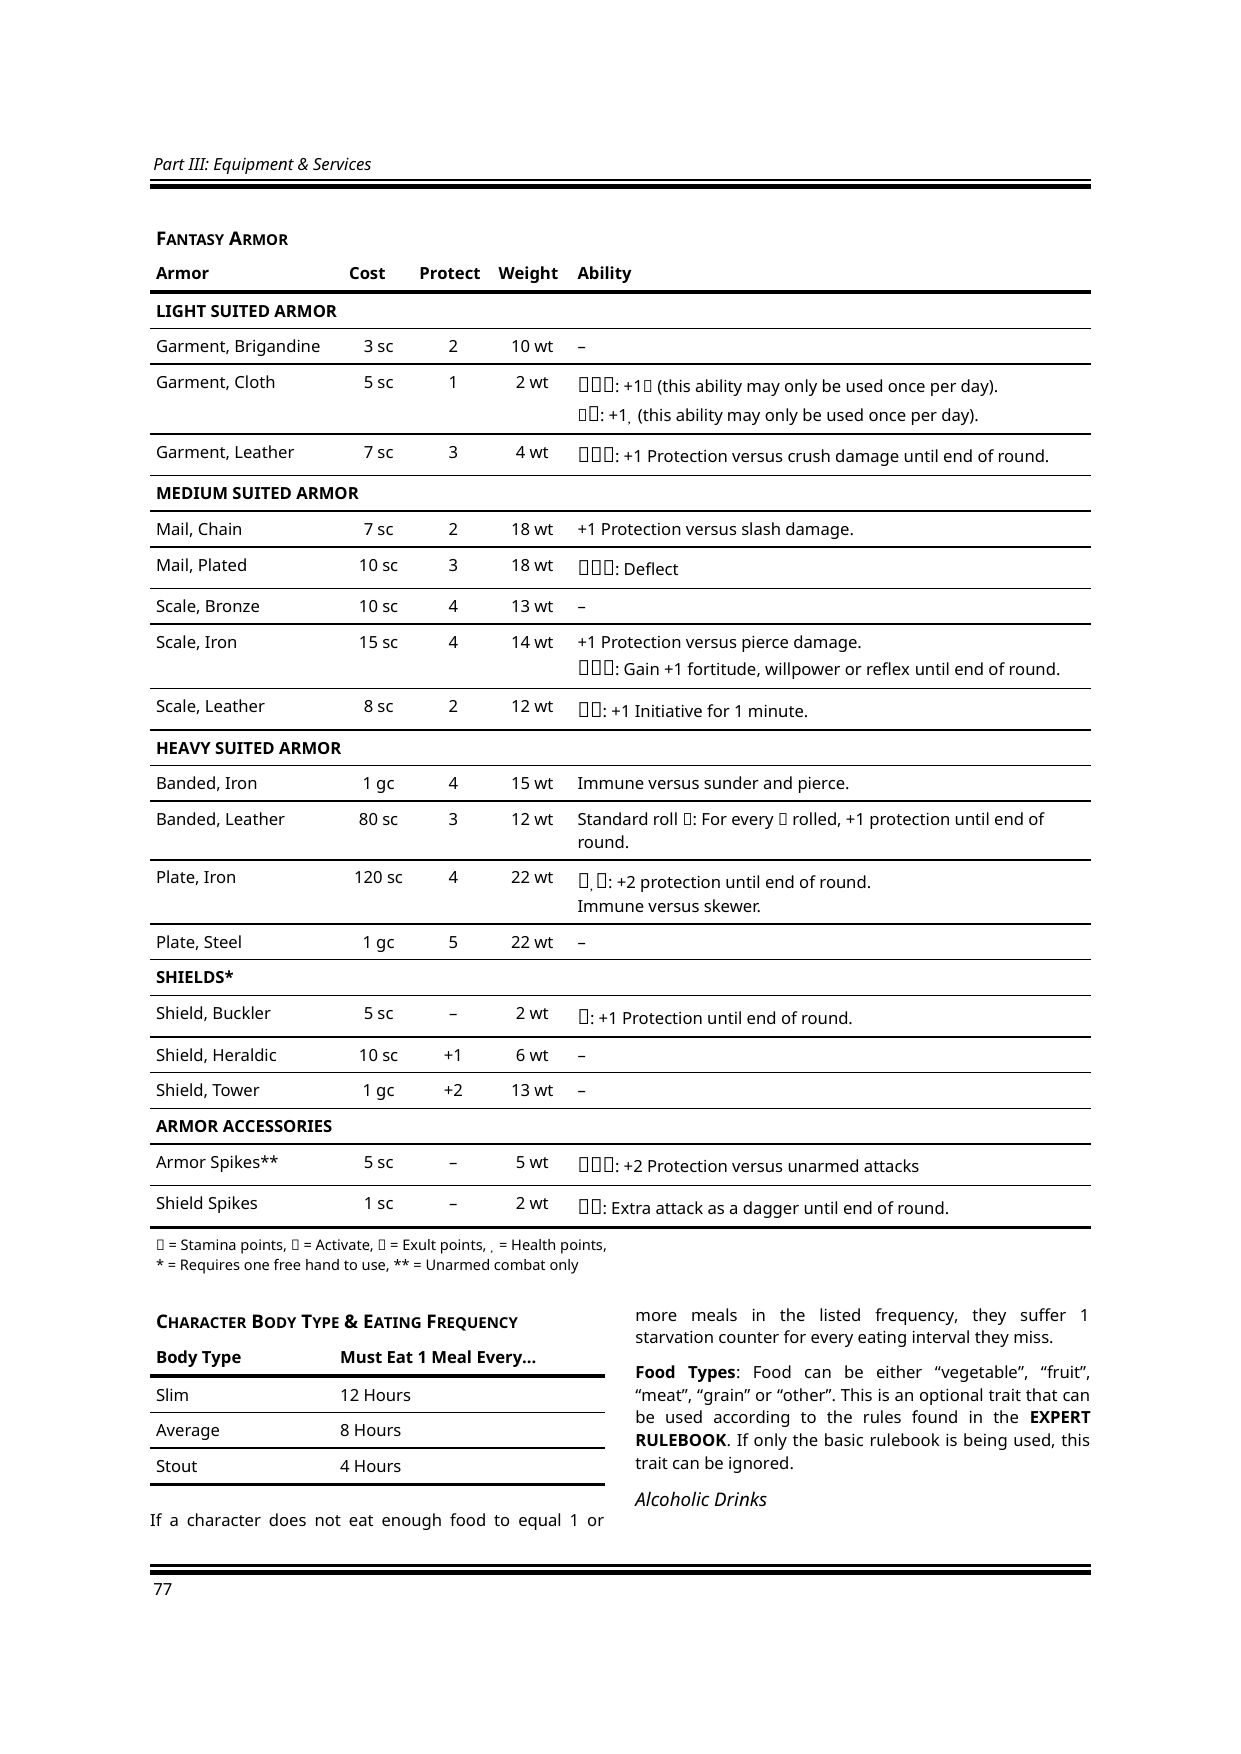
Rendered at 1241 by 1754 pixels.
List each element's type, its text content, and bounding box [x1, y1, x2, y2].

table_cell Must Eat 1 Meal Every... [334, 1340, 605, 1374]
table_cell +1 [414, 1038, 492, 1072]
table_cell +1 Protection versus pierce damage. : Gain +1 fortitude, willpower or reflex until end of round. [572, 625, 1091, 687]
table_cell 4 [414, 861, 492, 923]
table_cell : Extra attack as a dagger until end of round. [572, 1186, 1091, 1226]
table_cell 3 [414, 548, 492, 588]
table_cell 1 [414, 365, 492, 433]
text Food Types: Food can be either “vegetable”, “fruit”, “meat”, “grain” or “other”. This is an optional trait that can be used according to the rules found in the EXPERT RULEBOOK. If only the basic rulebook is being used, this trait can be ignored. [635, 1361, 1091, 1474]
table_cell Scale, Leather [150, 689, 343, 729]
table_cell : Deflect [572, 548, 1091, 588]
table_cell : +1 Protection until end of round. [572, 996, 1091, 1036]
table_cell Mail, Chain [150, 512, 343, 546]
table_cell 15 sc [343, 625, 413, 687]
table_cell 1 gc [343, 925, 413, 959]
table_cell 13 wt [493, 589, 572, 623]
table_cell Stout [150, 1449, 334, 1483]
table_cell Shield, Tower [150, 1073, 343, 1107]
table_cell 4 [414, 625, 492, 687]
table_cell Average [150, 1413, 334, 1447]
table_cell Garment, Cloth [150, 365, 343, 433]
table_cell 2 [414, 329, 492, 363]
text Alcoholic Drinks [635, 1486, 1091, 1512]
table_cell MEDIUM SUITED ARMOR [150, 476, 1091, 510]
table_cell 80 sc [343, 802, 413, 859]
table_cell Standard roll : For every  rolled, +1 protection until end of round. [572, 802, 1091, 859]
table_cell +1 Protection versus slash damage. [572, 512, 1091, 546]
table_cell – [572, 925, 1091, 959]
text If a character does not eat enough food to equal 1 or [150, 1486, 605, 1532]
table_cell 4 wt [493, 435, 572, 475]
table_cell 8 sc [343, 689, 413, 729]
table_cell – [414, 1145, 492, 1184]
table_cell 2 wt [493, 1186, 572, 1226]
table_cell Scale, Bronze [150, 589, 343, 623]
table_cell 14 wt [493, 625, 572, 687]
table_cell 12 wt [493, 802, 572, 859]
table_cell 10 sc [343, 1038, 413, 1072]
table_cell 120 sc [343, 861, 413, 923]
table_cell 2 [414, 512, 492, 546]
table_cell 6 wt [493, 1038, 572, 1072]
table_cell Plate, Iron [150, 861, 343, 923]
table_cell 5 wt [493, 1145, 572, 1184]
table_cell 4 Hours [334, 1449, 605, 1483]
table_cell 1 gc [343, 766, 413, 800]
table_cell 12 wt [493, 689, 572, 729]
table_cell 5 sc [343, 1145, 413, 1184]
table_cell 22 wt [493, 861, 572, 923]
table_cell : +1 (this ability may only be used once per day). : +1 (this ability may only be used once per day). [572, 365, 1091, 433]
table_cell – [572, 589, 1091, 623]
table_cell LIGHT SUITED ARMOR [150, 294, 1091, 328]
table_cell Plate, Steel [150, 925, 343, 959]
table_cell Shield Spikes [150, 1186, 343, 1226]
table_cell 10 wt [493, 329, 572, 363]
table_cell Cost [343, 256, 413, 290]
text more meals in the listed frequency, they suffer 1 starvation counter for every eating interval they miss. [635, 1303, 1091, 1348]
table_cell 3 sc [343, 329, 413, 363]
table_cell 10 sc [343, 548, 413, 588]
table_header Fantasy Armor [150, 219, 1091, 256]
table_cell : +2 Protection versus unarmed attacks [572, 1145, 1091, 1184]
table_cell 7 sc [343, 435, 413, 475]
table_cell 3 [414, 802, 492, 859]
table_cell 2 [414, 689, 492, 729]
table_cell 1 sc [343, 1186, 413, 1226]
table_cell 15 wt [493, 766, 572, 800]
table_cell HEAVY SUITED ARMOR [150, 731, 1091, 765]
table_cell 18 wt [493, 548, 572, 588]
table_cell 3 [414, 435, 492, 475]
table_cell Mail, Plated [150, 548, 343, 588]
table_cell – [414, 1186, 492, 1226]
table_cell 2 wt [493, 365, 572, 433]
table_cell +2 [414, 1073, 492, 1107]
table_cell 5 sc [343, 365, 413, 433]
table_cell Shield, Buckler [150, 996, 343, 1036]
table_cell Armor Spikes** [150, 1145, 343, 1184]
table_cell Garment, Brigandine [150, 329, 343, 363]
table_cell : +2 protection until end of round. Immune versus skewer. [572, 861, 1091, 923]
table_cell – [414, 996, 492, 1036]
table_cell 12 Hours [334, 1378, 605, 1412]
table_cell 10 sc [343, 589, 413, 623]
table_cell Banded, Iron [150, 766, 343, 800]
table_cell Body Type [150, 1340, 334, 1374]
table_cell Immune versus sunder and pierce. [572, 766, 1091, 800]
table_cell 5 sc [343, 996, 413, 1036]
table_cell 7 sc [343, 512, 413, 546]
table_cell 8 Hours [334, 1413, 605, 1447]
table_cell Shield, Heraldic [150, 1038, 343, 1072]
table_cell SHIELDS* [150, 960, 1091, 994]
table_cell Scale, Iron [150, 625, 343, 687]
table_cell – [572, 1073, 1091, 1107]
table_cell  = Stamina points,  = Activate,  = Exult points,  = Health points, * = Requires one free hand to use, ** = Unarmed combat only [150, 1229, 1091, 1280]
table_cell – [572, 329, 1091, 363]
table_cell Armor [150, 256, 343, 290]
table_cell Slim [150, 1378, 334, 1412]
table_cell ARMOR ACCESSORIES [150, 1109, 1091, 1143]
table_cell – [572, 1038, 1091, 1072]
table_header Character Body Type & Eating Frequency [150, 1303, 605, 1340]
table_cell Weight [493, 256, 572, 290]
table_cell Banded, Leather [150, 802, 343, 859]
table_cell 1 gc [343, 1073, 413, 1107]
table_cell 13 wt [493, 1073, 572, 1107]
table_cell Garment, Leather [150, 435, 343, 475]
table_cell 2 wt [493, 996, 572, 1036]
table_cell : +1 Protection versus crush damage until end of round. [572, 435, 1091, 475]
table_cell 5 [414, 925, 492, 959]
table_cell Protect [414, 256, 492, 290]
table_cell 4 [414, 589, 492, 623]
table_cell 18 wt [493, 512, 572, 546]
table_cell : +1 Initiative for 1 minute. [572, 689, 1091, 729]
table_cell Ability [572, 256, 1091, 290]
table_cell 22 wt [493, 925, 572, 959]
table_cell 4 [414, 766, 492, 800]
